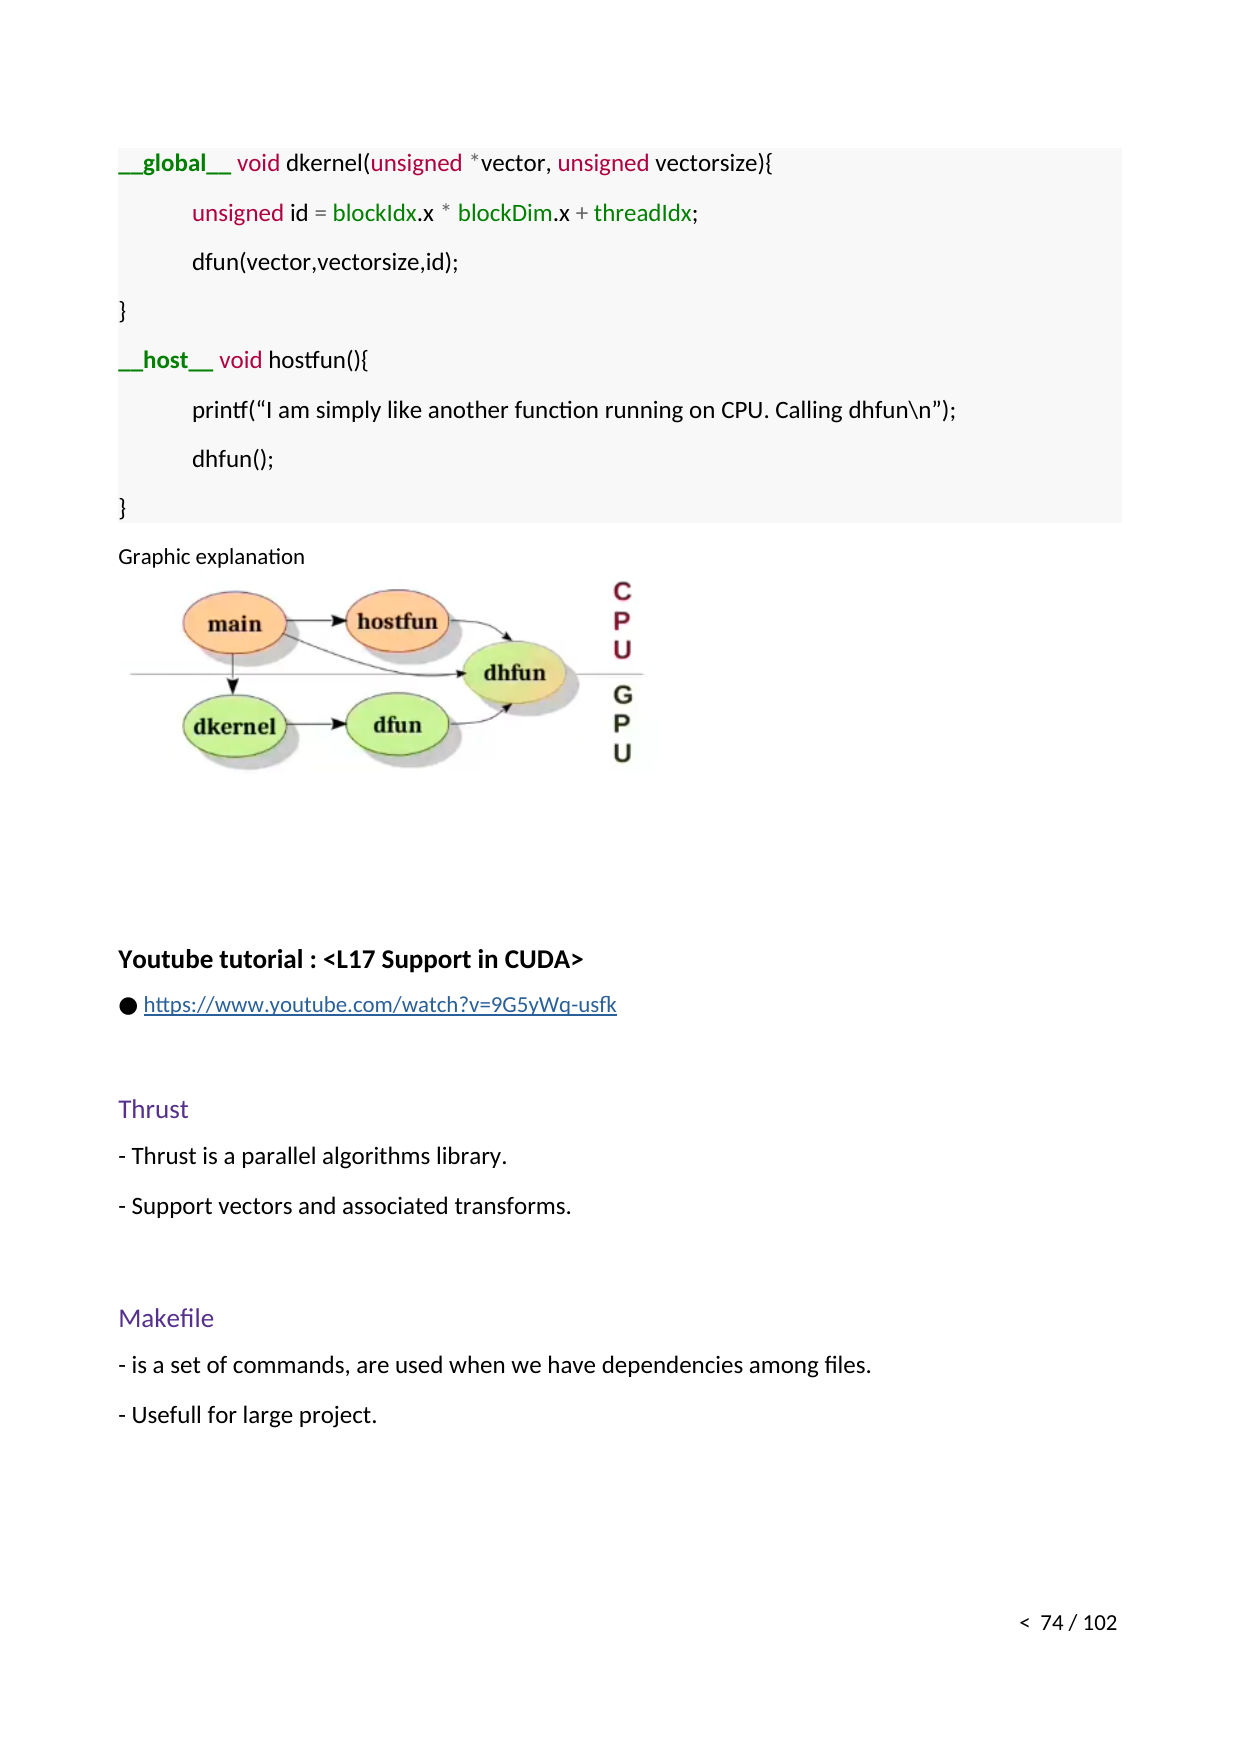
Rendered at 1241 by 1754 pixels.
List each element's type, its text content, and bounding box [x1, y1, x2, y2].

text printf(“I am simply like another function running on CPU. Calling dhfun\n”); [118, 394, 1122, 424]
text __host__ void hostfun(){ [118, 345, 1122, 375]
picture [118, 571, 661, 774]
text __global__ void dkernel(unsigned *vector, unsigned vectorsize){ [118, 148, 1122, 178]
text } [118, 295, 1122, 326]
text - Thrust is a parallel algorithms library. [118, 1140, 1122, 1171]
text dhfun(); [118, 443, 1122, 474]
subtitle Thrust [118, 1092, 1122, 1125]
text unsigned id = blockIdx.x * blockDim.x + threadIdx; [118, 197, 1122, 227]
text ● https://www.youtube.com/watch?v=9G5yWq-usfk [118, 990, 1122, 1018]
text dfun(vector,vectorsize,id); [118, 246, 1122, 277]
text - is a set of commands, are used when we have dependencies among files. [118, 1349, 1122, 1380]
text Graphic explanation [118, 542, 1122, 570]
subtitle Youtube tutorial : <L17 Support in CUDA> [118, 942, 1122, 975]
text - Support vectors and associated transforms. [118, 1190, 1122, 1220]
text - Usefull for large project. [118, 1399, 1122, 1429]
subtitle Makefile [118, 1301, 1122, 1334]
text } [118, 492, 1122, 523]
